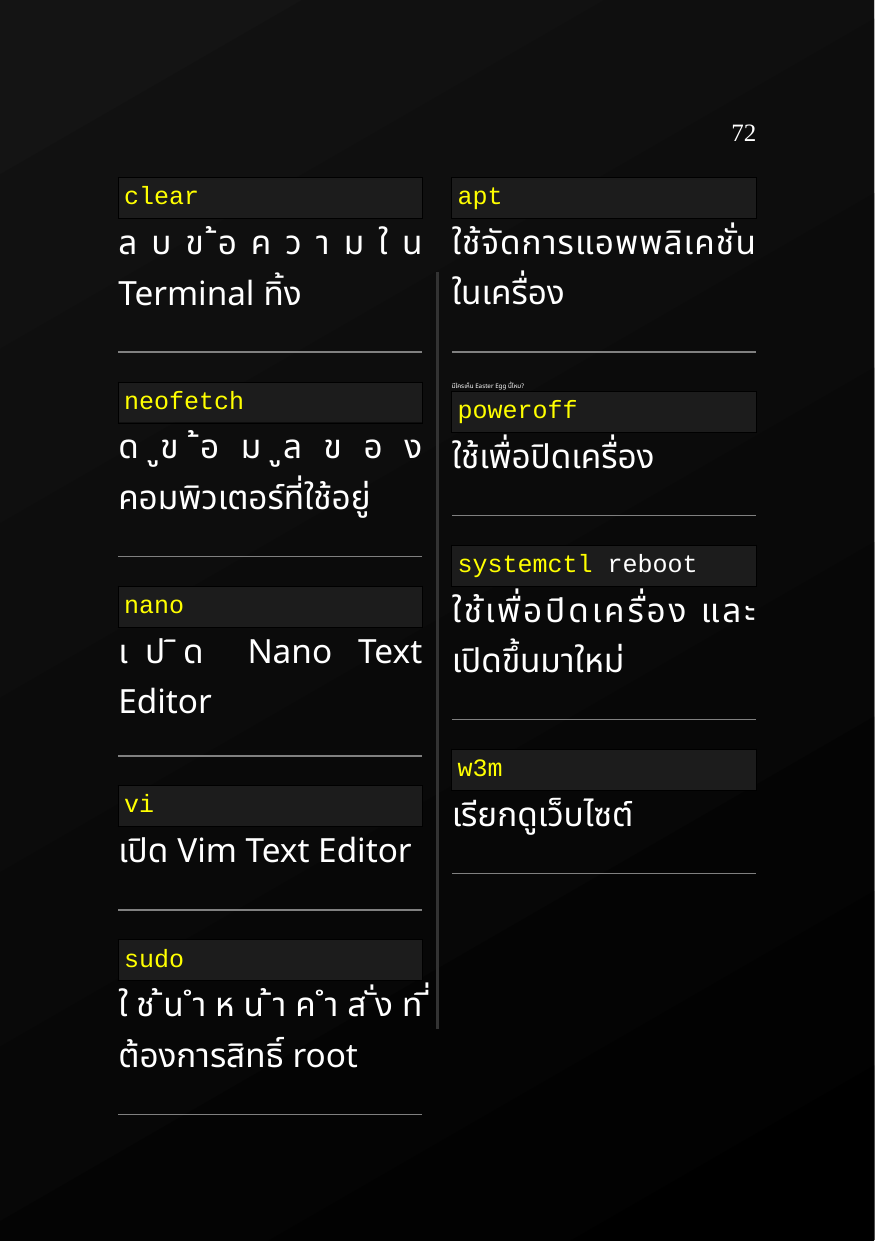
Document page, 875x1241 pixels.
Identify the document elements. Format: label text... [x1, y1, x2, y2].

table_header nano [119, 587, 422, 627]
table_header apt [452, 178, 756, 218]
text ใช้นำหน้าคำสั่งที่ต้องการสิทธิ์ root [118, 981, 422, 1082]
text เรียกดูเว็บไซต์ [452, 791, 756, 841]
text เปิด Nano Text Editor [118, 628, 422, 724]
text มีใครเห็น Easter Egg นี้ไหม? [452, 381, 756, 391]
table_header clear [119, 178, 422, 218]
text ใช้เพื่อปิดเครื่อง [452, 433, 756, 483]
text ดูข้อมูลของคอมพิวเตอร์ที่ใช้อยู่ [118, 424, 422, 524]
table_header sudo [119, 940, 422, 980]
table_header neofetch [119, 383, 422, 422]
table_header vi [119, 786, 422, 826]
text เปิด Vim Text Editor [118, 827, 422, 878]
table_header poweroff [452, 392, 756, 432]
text ใช้เพื่อปิดเครื่อง และเปิดขึ้นมาใหม่ [452, 587, 756, 687]
table_header w3m [452, 750, 756, 790]
text ลบข้อความใน Terminal ทิ้ง [118, 219, 422, 320]
table_header systemctl reboot [452, 546, 756, 586]
text ใช้จัดการแอพพลิเคชั่นในเครื่อง [452, 219, 756, 320]
